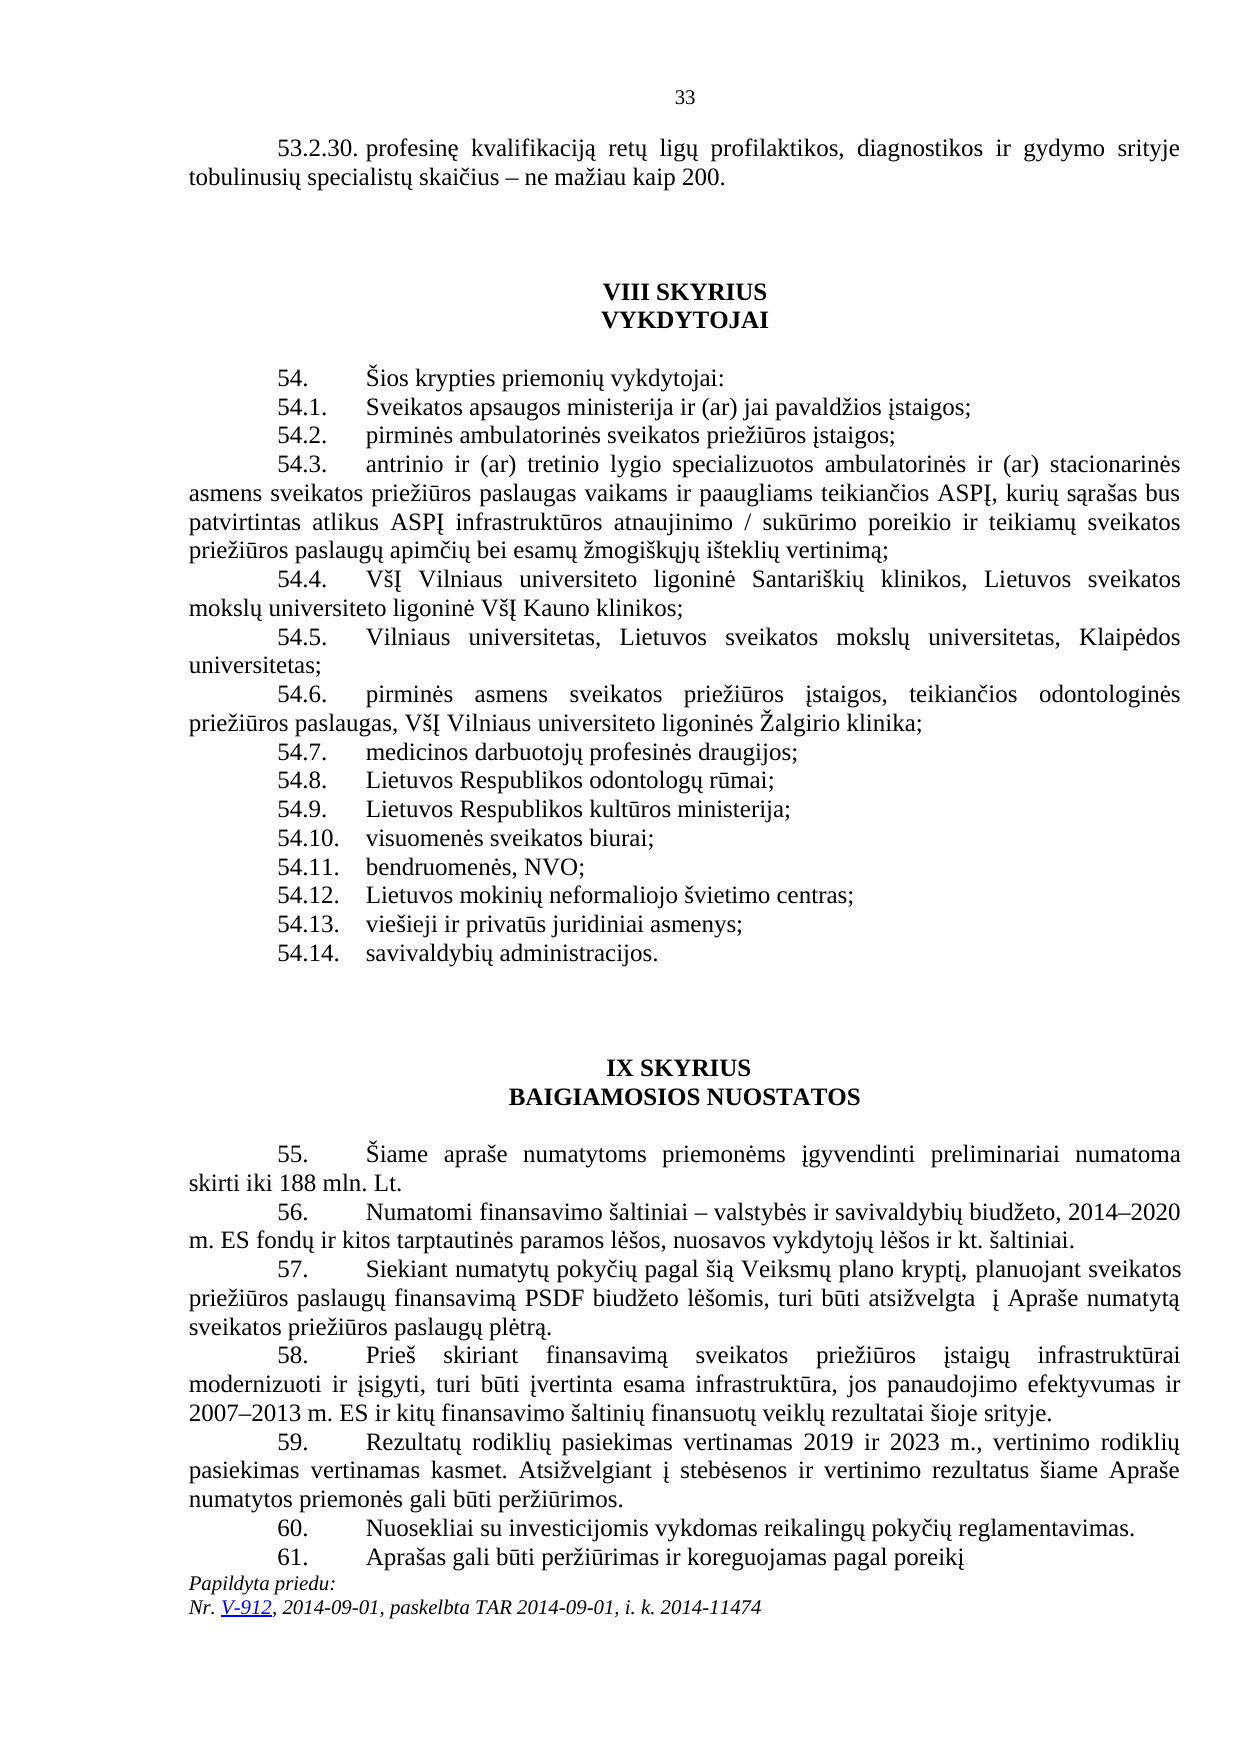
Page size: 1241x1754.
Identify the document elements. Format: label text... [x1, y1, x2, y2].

text Nr. V-912, 2014-09-01, paskelbta TAR 2014-09-01, i. k. 2014-11474 [188, 1595, 1181, 1619]
text 55. Šiame apraše numatytoms priemonėms įgyvendinti preliminariai numatoma skirti iki 188 mln. Lt. [188, 1139, 1181, 1197]
text BAIGIAMOSIOS NUOSTATOS [188, 1082, 1181, 1111]
text 53.2.30. profesinę kvalifikaciją retų ligų profilaktikos, diagnostikos ir gydymo srityje tobulinusių specialistų skaičius – ne mažiau kaip 200. [188, 133, 1181, 191]
text Papildyta priedu: [188, 1571, 1181, 1595]
text VYKDYTOJAI [188, 306, 1181, 334]
text 54.13. viešieji ir privatūs juridiniai asmenys; [188, 909, 1181, 938]
text VIII SKYRIUS [188, 277, 1181, 306]
text 54.12. Lietuvos mokinių neformaliojo švietimo centras; [188, 881, 1181, 909]
text 54.7. medicinos darbuotojų profesinės draugijos; [188, 737, 1181, 766]
text 54.4. VšĮ Vilniaus universiteto ligoninė Santariškių klinikos, Lietuvos sveikatos mokslų universiteto ligoninė VšĮ Kauno klinikos; [188, 564, 1181, 622]
text 54.5. Vilniaus universitetas, Lietuvos sveikatos mokslų universitetas, Klaipėdos universitetas; [188, 622, 1181, 679]
text 54.1. Sveikatos apsaugos ministerija ir (ar) jai pavaldžios įstaigos; [188, 392, 1181, 421]
text 54.3. antrinio ir (ar) tretinio lygio specializuotos ambulatorinės ir (ar) stacionarinės asmens sveikatos priežiūros paslaugas vaikams ir paaugliams teikiančios ASPĮ, kurių sąrašas bus patvirtintas atlikus ASPĮ infrastruktūros atnaujinimo / sukūrimo poreikio ir teikiamų sveikatos priežiūros paslaugų apimčių bei esamų žmogiškųjų išteklių vertinimą; [188, 449, 1181, 564]
text 58. Prieš skiriant finansavimą sveikatos priežiūros įstaigų infrastruktūrai modernizuoti ir įsigyti, turi būti įvertinta esama infrastruktūra, jos panaudojimo efektyvumas ir 2007–2013 m. ES ir kitų finansavimo šaltinių finansuotų veiklų rezultatai šioje srityje. [188, 1341, 1181, 1427]
text 56. Numatomi finansavimo šaltiniai – valstybės ir savivaldybių biudžeto, 2014–2020 m. ES fondų ir kitos tarptautinės paramos lėšos, nuosavos vykdytojų lėšos ir kt. šaltiniai. [188, 1197, 1181, 1254]
text 60. Nuosekliai su investicijomis vykdomas reikalingų pokyčių reglamentavimas. [188, 1513, 1181, 1542]
text 59. Rezultatų rodiklių pasiekimas vertinamas 2019 ir 2023 m., vertinimo rodiklių pasiekimas vertinamas kasmet. Atsižvelgiant į stebėsenos ir vertinimo rezultatus šiame Apraše numatytos priemonės gali būti peržiūrimos. [188, 1427, 1181, 1513]
text 54.10. visuomenės sveikatos biurai; [188, 823, 1181, 852]
text 61. Aprašas gali būti peržiūrimas ir koreguojamas pagal poreikį [188, 1542, 1181, 1571]
text 54. Šios krypties priemonių vykdytojai: [188, 363, 1181, 392]
text 54.9. Lietuvos Respublikos kultūros ministerija; [188, 794, 1181, 823]
text 54.2. pirminės ambulatorinės sveikatos priežiūros įstaigos; [188, 421, 1181, 449]
text 57. Siekiant numatytų pokyčių pagal šią Veiksmų plano kryptį, planuojant sveikatos priežiūros paslaugų finansavimą PSDF biudžeto lėšomis, turi būti atsižvelgta į Apraše numatytą sveikatos priežiūros paslaugų plėtrą. [188, 1254, 1181, 1341]
text 54.8. Lietuvos Respublikos odontologų rūmai; [188, 766, 1181, 794]
text IX SKYRIUS [188, 1053, 1181, 1082]
text 54.11. bendruomenės, NVO; [188, 852, 1181, 881]
text 54.6. pirminės asmens sveikatos priežiūros įstaigos, teikiančios odontologinės priežiūros paslaugas, VšĮ Vilniaus universiteto ligoninės Žalgirio klinika; [188, 679, 1181, 737]
text 54.14. savivaldybių administracijos. [188, 938, 1181, 967]
